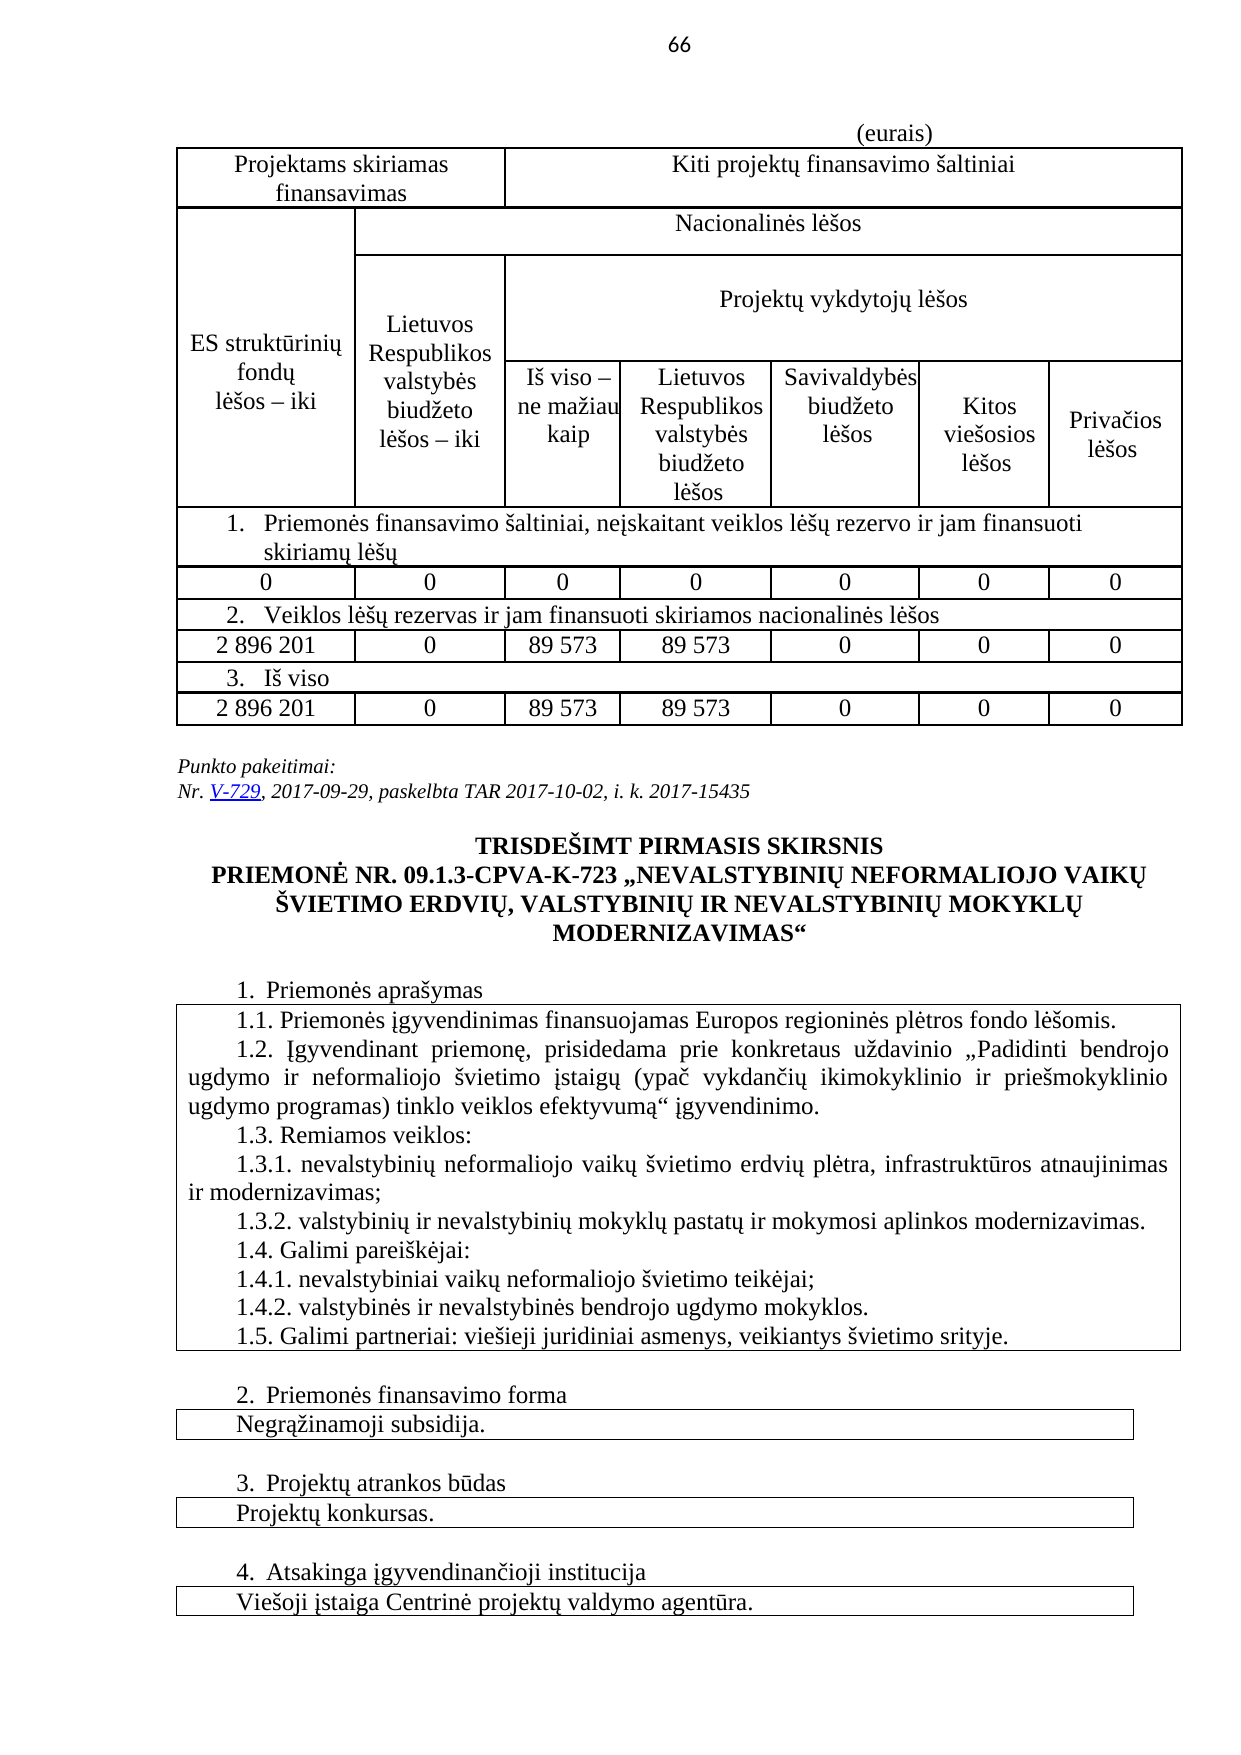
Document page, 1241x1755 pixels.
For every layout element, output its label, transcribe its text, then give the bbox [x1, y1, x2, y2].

table_cell 0 [506, 568, 619, 598]
table_cell 2. Veiklos lėšų rezervas ir jam finansuoti skiriamos nacionalinės lėšos [178, 600, 1181, 628]
table_cell 0 [920, 568, 1048, 598]
table_cell 0 [356, 694, 504, 724]
table_cell Lietuvos Respublikos valstybės biudžeto lėšos [621, 362, 770, 506]
table_cell 1.5. Galimi partneriai: viešieji juridiniai asmenys, veikiantys švietimo srityje. [177, 1321, 1180, 1350]
table_cell 89 573 [621, 631, 770, 661]
table_cell 0 [772, 631, 918, 661]
table_cell 0 [1050, 694, 1181, 724]
table_cell 0 [621, 568, 770, 598]
table_header Projektų konkursas. [177, 1498, 1133, 1527]
table_cell 0 [920, 694, 1048, 724]
table_cell 89 573 [506, 694, 619, 724]
table_cell 0 [1050, 568, 1181, 598]
table_cell 1.2. Įgyvendinant priemonę, prisidedama prie konkretaus uždavinio „Padidinti bendrojo ugdymo ir neformaliojo švietimo įstaigų (ypač vykdančių ikimokyklinio ir priešmokyklinio ugdymo programas) tinklo veiklos efektyvumą“ įgyvendinimo. [177, 1034, 1180, 1120]
table_cell 0 [772, 568, 918, 598]
text 1. Priemonės aprašymas [236, 975, 1181, 1004]
text Punkto pakeitimai: [177, 754, 1181, 778]
table_cell Nacionalinės lėšos [356, 209, 1181, 254]
table_cell 1. Priemonės finansavimo šaltiniai, neįskaitant veiklos lėšų rezervo ir jam finansuoti skiriamų lėšų [178, 508, 1181, 565]
table_header Projektams skiriamas finansavimas [178, 149, 504, 206]
table_cell Iš viso – ne mažiau kaip [506, 362, 619, 506]
table_cell Kitos viešosios lėšos [920, 362, 1048, 506]
table_cell Savivaldybės biudžeto lėšos [772, 362, 918, 506]
text PRIEMONĖ NR. 09.1.3-CPVA-K-723 „NEVALSTYBINIŲ NEFORMALIOJO VAIKŲ ŠVIETIMO ERDVIŲ, VALSTYBINIŲ IR NEVALSTYBINIŲ MOKYKLŲ MODERNIZAVIMAS“ [177, 860, 1181, 946]
table_cell 89 573 [506, 631, 619, 661]
table_header Viešoji įstaiga Centrinė projektų valdymo agentūra. [177, 1587, 1133, 1615]
table_cell 0 [356, 631, 504, 661]
table_cell 0 [772, 694, 918, 724]
table_cell 0 [1050, 631, 1181, 661]
table_header 1.1. Priemonės įgyvendinimas finansuojamas Europos regioninės plėtros fondo lėšomis. [177, 1005, 1180, 1034]
table_cell Lietuvos Respublikos valstybės biudžeto lėšos – iki [356, 256, 504, 506]
table_cell 0 [178, 568, 354, 598]
table_cell 1.4. Galimi pareiškėjai: 1.4.1. nevalstybiniai vaikų neformaliojo švietimo teikėjai; 1.4.2. valstybinės ir nevalstybinės bendrojo ugdymo mokyklos. [177, 1235, 1180, 1321]
text Nr. V-729, 2017-09-29, paskelbta TAR 2017-10-02, i. k. 2017-15435 [177, 778, 1181, 803]
table_cell ES struktūrinių fondų lėšos – iki [178, 209, 354, 506]
text 3. Projektų atrankos būdas [236, 1468, 1181, 1497]
table_cell 1.3. Remiamos veiklos: 1.3.1. nevalstybinių neformaliojo vaikų švietimo erdvių plėtra, infrastruktūros atnaujinimas ir modernizavimas; 1.3.2. valstybinių ir nevalstybinių mokyklų pastatų ir mokymosi aplinkos modernizavimas. [177, 1120, 1180, 1235]
table_cell 89 573 [621, 694, 770, 724]
text 2. Priemonės finansavimo forma [236, 1380, 1181, 1408]
table_header Negrąžinamoji subsidija. [177, 1410, 1133, 1439]
table_cell 2 896 201 [178, 631, 354, 661]
text TRISDEŠIMT PIRMASIS SKIRSNIS [177, 831, 1181, 860]
table_cell 0 [356, 568, 504, 598]
table_cell Privačios lėšos [1050, 362, 1181, 506]
table_cell 3. Iš viso [178, 663, 1181, 691]
table_cell 2 896 201 [178, 694, 354, 724]
table_header Kiti projektų finansavimo šaltiniai [506, 149, 1181, 206]
text (eurais) [177, 118, 1181, 147]
table_cell Projektų vykdytojų lėšos [506, 256, 1181, 360]
text 4. Atsakinga įgyvendinančioji institucija [236, 1557, 1181, 1586]
table_cell 0 [920, 631, 1048, 661]
